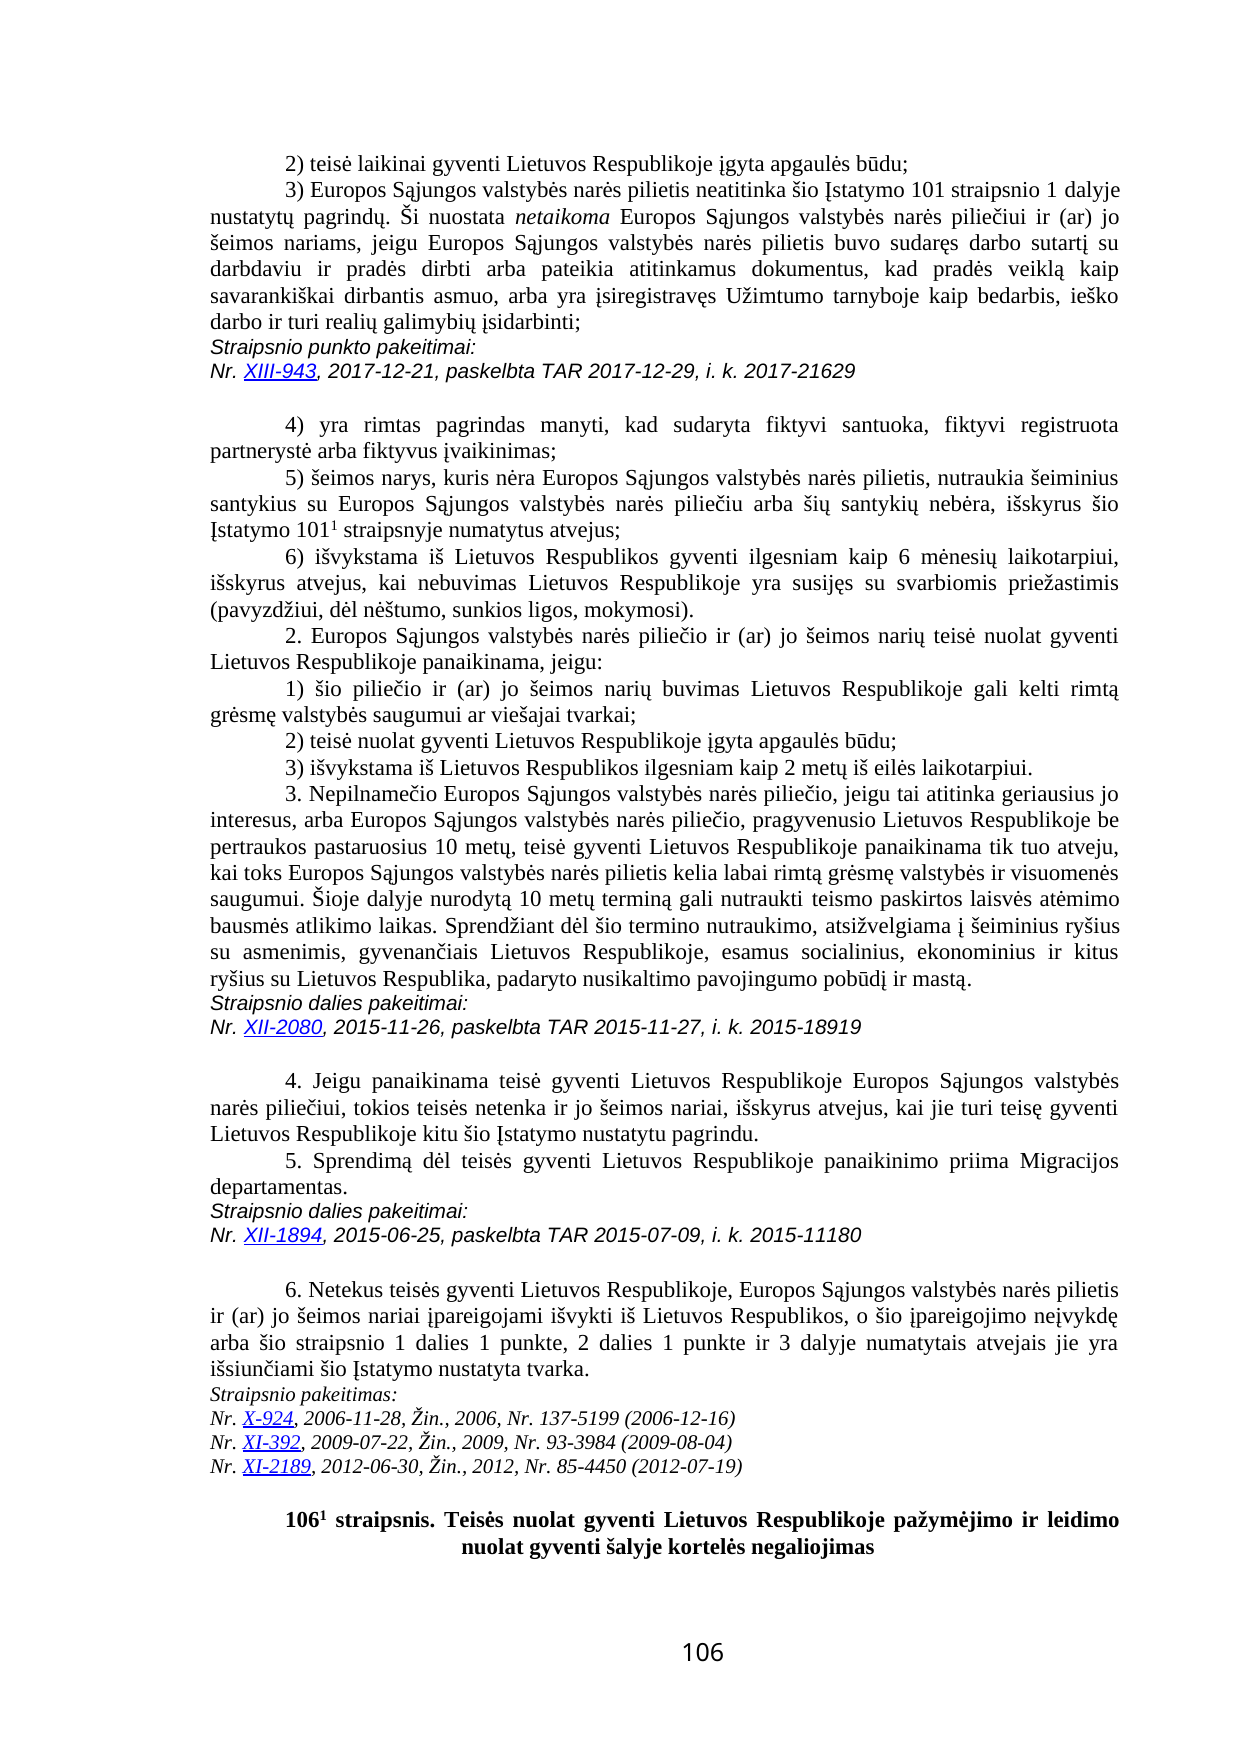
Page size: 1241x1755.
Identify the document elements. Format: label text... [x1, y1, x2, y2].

text 5. Sprendimą dėl teisės gyventi Lietuvos Respublikoje panaikinimo priima Migracijos departamentas. [210, 1147, 1120, 1199]
text 2) teisė nuolat gyventi Lietuvos Respublikoje įgyta apgaulės būdu; [210, 727, 1120, 754]
text 3) Europos Sąjungos valstybės narės pilietis neatitinka šio Įstatymo 101 straipsnio 1 dalyje nustatytų pagrindų. Ši nuostata netaikoma Europos Sąjungos valstybės narės piliečiui ir (ar) jo šeimos nariams, jeigu Europos Sąjungos valstybės narės pilietis buvo sudaręs darbo sutartį su darbdaviu ir pradės dirbti arba pateikia atitinkamus dokumentus, kad pradės veiklą kaip savarankiškai dirbantis asmuo, arba yra įsiregistravęs Užimtumo tarnyboje kaip bedarbis, ieško darbo ir turi realių galimybių įsidarbinti; [210, 176, 1120, 334]
text Nr. XI-392, 2009-07-22, Žin., 2009, Nr. 93-3984 (2009-08-04) [210, 1429, 1120, 1454]
text 5) šeimos narys, kuris nėra Europos Sąjungos valstybės narės pilietis, nutraukia šeiminius santykius su Europos Sąjungos valstybės narės piliečiu arba šių santykių nebėra, išskyrus šio Įstatymo 1011 straipsnyje numatytus atvejus; [210, 464, 1120, 543]
text Straipsnio pakeitimas: [210, 1381, 1120, 1406]
text 4) yra rimtas pagrindas manyti, kad sudaryta fiktyvi santuoka, fiktyvi registruota partnerystė arba fiktyvus įvaikinimas; [210, 411, 1120, 464]
text 3) išvykstama iš Lietuvos Respublikos ilgesniam kaip 2 metų iš eilės laikotarpiui. [210, 754, 1120, 780]
text 1) šio piliečio ir (ar) jo šeimos narių buvimas Lietuvos Respublikoje gali kelti rimtą grėsmę valstybės saugumui ar viešajai tvarkai; [210, 675, 1120, 727]
text Nr. XIII-943, 2017-12-21, paskelbta TAR 2017-12-29, i. k. 2017-21629 [210, 358, 1120, 382]
text 2) teisė laikinai gyventi Lietuvos Respublikoje įgyta apgaulės būdu; [210, 150, 1120, 176]
text 1061 straipsnis. Teisės nuolat gyventi Lietuvos Respublikoje pažymėjimo ir leidimo nuolat gyventi šalyje kortelės negaliojimas [285, 1506, 1120, 1559]
text Nr. XII-2080, 2015-11-26, paskelbta TAR 2015-11-27, i. k. 2015-18919 [210, 1015, 1120, 1039]
text 2. Europos Sąjungos valstybės narės piliečio ir (ar) jo šeimos narių teisė nuolat gyventi Lietuvos Respublikoje panaikinama, jeigu: [210, 622, 1120, 675]
text Straipsnio dalies pakeitimai: [210, 1199, 1120, 1223]
text 3. Nepilnamečio Europos Sąjungos valstybės narės piliečio, jeigu tai atitinka geriausius jo interesus, arba Europos Sąjungos valstybės narės piliečio, pragyvenusio Lietuvos Respublikoje be pertraukos pastaruosius 10 metų, teisė gyventi Lietuvos Respublikoje panaikinama tik tuo atveju, kai toks Europos Sąjungos valstybės narės pilietis kelia labai rimtą grėsmę valstybės ir visuomenės saugumui. Šioje dalyje nurodytą 10 metų terminą gali nutraukti teismo paskirtos laisvės atėmimo bausmės atlikimo laikas. Sprendžiant dėl šio termino nutraukimo, atsižvelgiama į šeiminius ryšius su asmenimis, gyvenančiais Lietuvos Respublikoje, esamus socialinius, ekonominius ir kitus ryšius su Lietuvos Respublika, padaryto nusikaltimo pavojingumo pobūdį ir mastą. [210, 780, 1120, 991]
text Nr. XII-1894, 2015-06-25, paskelbta TAR 2015-07-09, i. k. 2015-11180 [210, 1223, 1120, 1247]
text Nr. XI-2189, 2012-06-30, Žin., 2012, Nr. 85-4450 (2012-07-19) [210, 1454, 1120, 1478]
text 6) išvykstama iš Lietuvos Respublikos gyventi ilgesniam kaip 6 mėnesių laikotarpiui, išskyrus atvejus, kai nebuvimas Lietuvos Respublikoje yra susijęs su svarbiomis priežastimis (pavyzdžiui, dėl nėštumo, sunkios ligos, mokymosi). [210, 543, 1120, 622]
text Straipsnio dalies pakeitimai: [210, 991, 1120, 1015]
text 6. Netekus teisės gyventi Lietuvos Respublikoje, Europos Sąjungos valstybės narės pilietis ir (ar) jo šeimos nariai įpareigojami išvykti iš Lietuvos Respublikos, o šio įpareigojimo neįvykdę arba šio straipsnio 1 dalies 1 punkte, 2 dalies 1 punkte ir 3 dalyje numatytais atvejais jie yra išsiunčiami šio Įstatymo nustatyta tvarka. [210, 1276, 1120, 1381]
text 4. Jeigu panaikinama teisė gyventi Lietuvos Respublikoje Europos Sąjungos valstybės narės piliečiui, tokios teisės netenka ir jo šeimos nariai, išskyrus atvejus, kai jie turi teisę gyventi Lietuvos Respublikoje kitu šio Įstatymo nustatytu pagrindu. [210, 1068, 1120, 1147]
text Straipsnio punkto pakeitimai: [210, 334, 1120, 358]
text Nr. X-924, 2006-11-28, Žin., 2006, Nr. 137-5199 (2006-12-16) [210, 1406, 1120, 1429]
